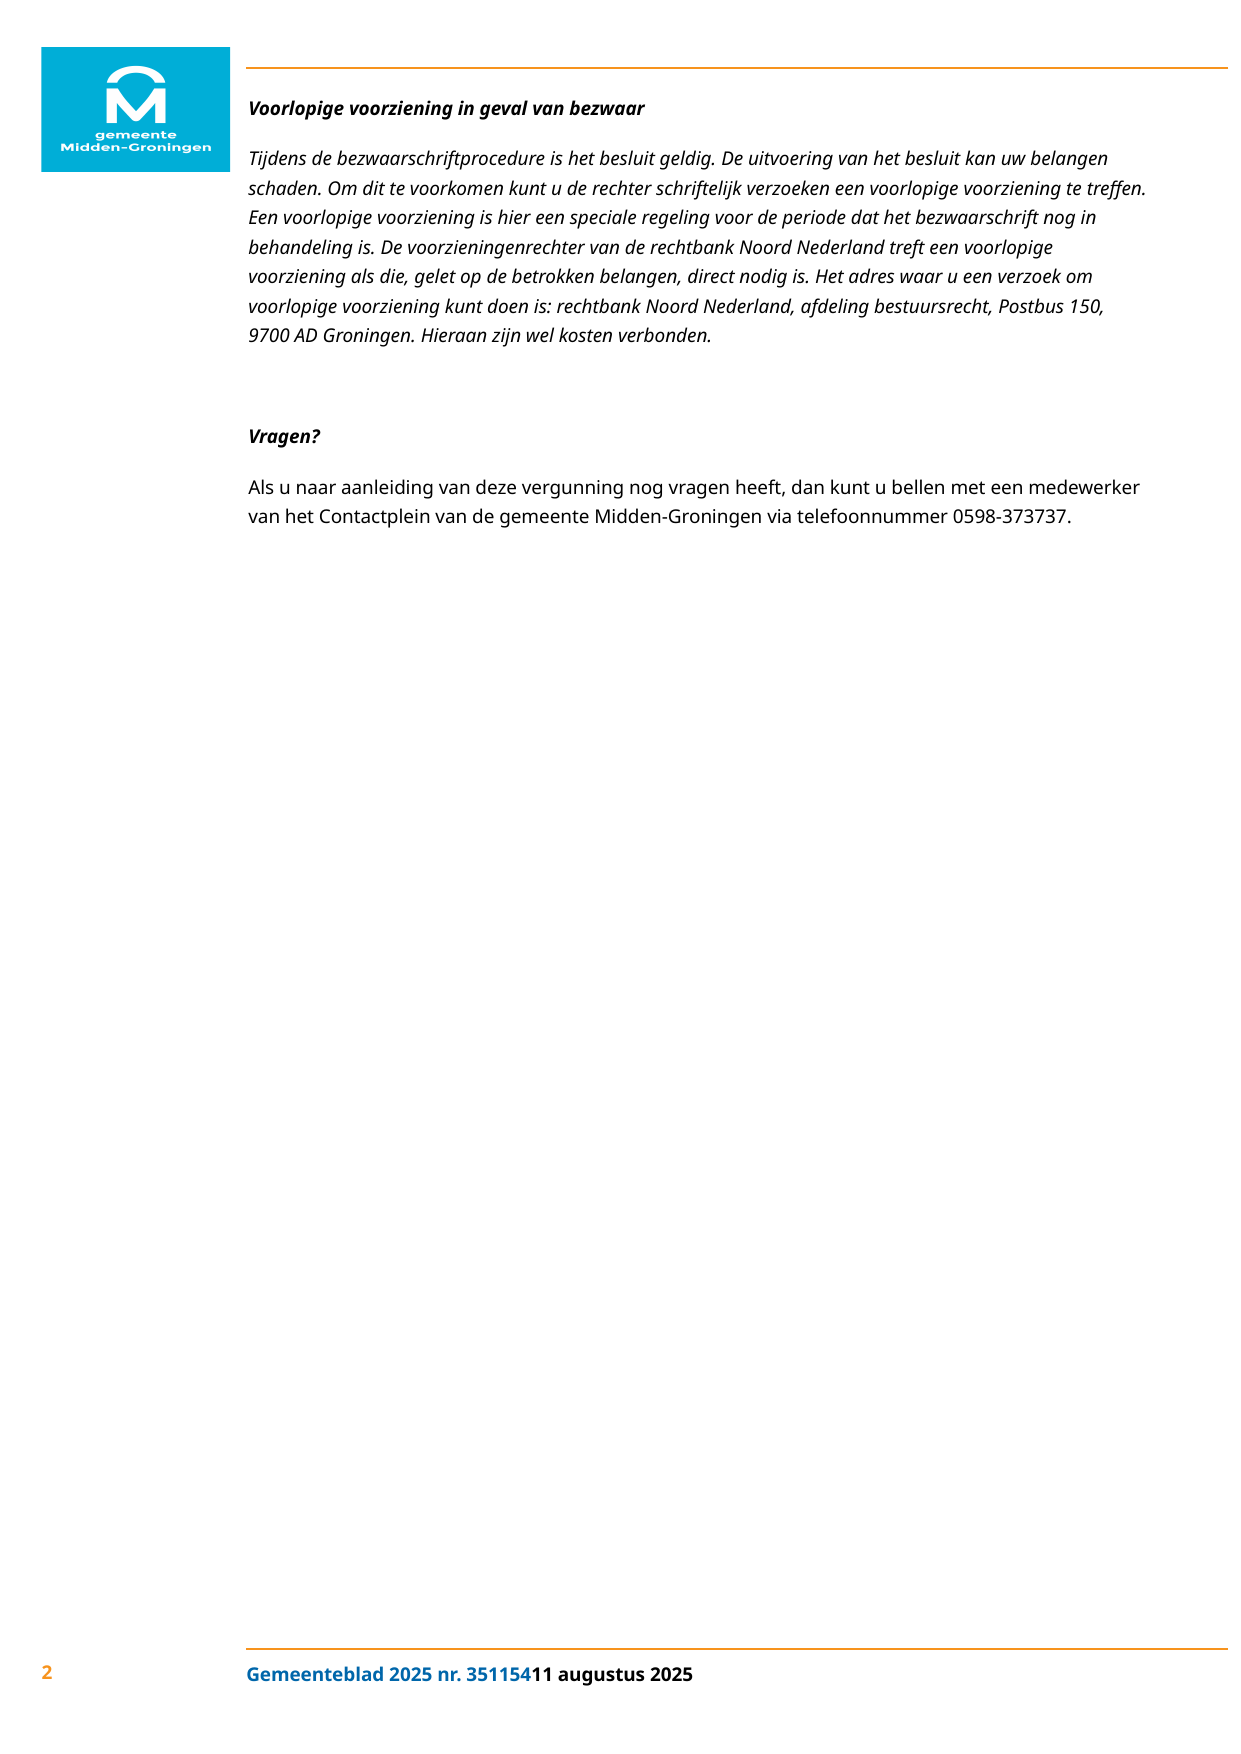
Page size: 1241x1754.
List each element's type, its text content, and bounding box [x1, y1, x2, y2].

picture [184, 146, 190, 153]
text Als u naar aanleiding van deze vergunning nog vragen heeft, dan kunt u bellen met een medewerker van het Contactplein van de gemeente Midden-Groningen via telefoonnummer 0598-373737. [248, 474, 1152, 529]
text Vragen? [248, 423, 1152, 449]
picture [107, 89, 165, 122]
picture [108, 66, 164, 82]
text Tijdens de bezwaarschriftprocedure is het besluit geldig. De uitvoering van het besluit kan uw belangen schaden. Om dit te voorkomen kunt u de rechter schriftelijk verzoeken een voorlopige voorziening te treffen. Een voorlopige voorziening is hier een speciale regeling voor de periode dat het bezwaarschrift nog in behandeling is. De voorzieningenrechter van de rechtbank Noord Nederland treft een voorlopige voorziening als die, gelet op de betrokken belangen, direct nodig is. Het adres waar u een verzoek om voorlopige voorziening kunt doen is: rechtbank Noord Nederland, afdeling bestuursrecht, Postbus 150, 9700 AD Groningen. Hieraan zijn wel kosten verbonden. [248, 145, 1152, 348]
text Voorlopige voorziening in geval van bezwaar [248, 95, 1152, 121]
